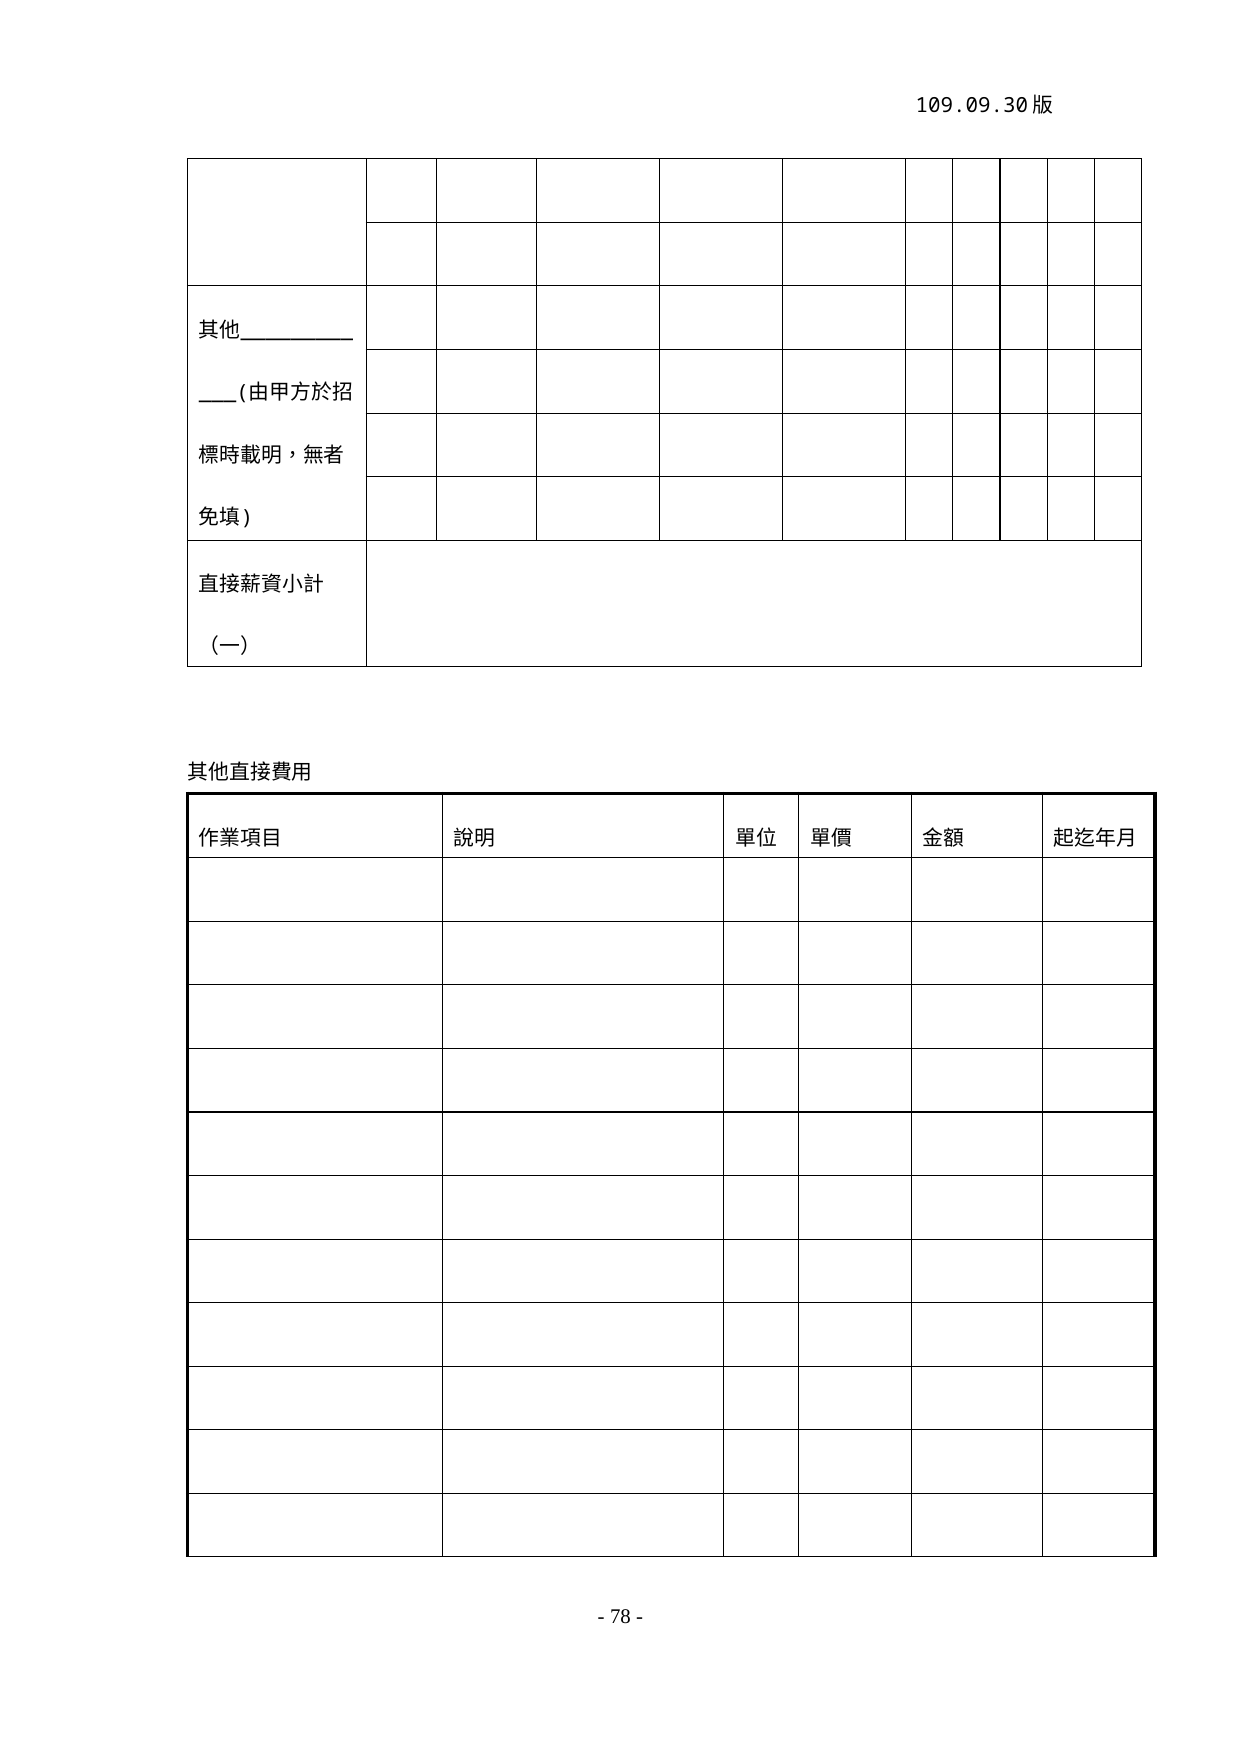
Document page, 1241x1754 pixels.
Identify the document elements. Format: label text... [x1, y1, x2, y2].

table_cell [537, 350, 659, 412]
table_cell [189, 1430, 442, 1493]
table_cell [724, 985, 798, 1048]
table_cell [189, 1176, 442, 1238]
table_cell [799, 922, 911, 984]
table_cell [912, 1430, 1042, 1493]
table_cell [1095, 159, 1141, 222]
table_cell [1043, 1240, 1153, 1302]
table_cell [189, 1494, 442, 1556]
table_cell [1095, 414, 1141, 476]
table_cell [189, 1367, 442, 1429]
table_cell [367, 414, 436, 476]
table_cell [1001, 223, 1047, 285]
table_cell [537, 286, 659, 349]
table_cell [912, 922, 1042, 984]
table_cell [437, 477, 536, 539]
table_cell [912, 1303, 1042, 1366]
table_cell [443, 1303, 723, 1366]
table_cell [189, 1113, 442, 1175]
table_cell [724, 1049, 798, 1111]
table_cell [1043, 1430, 1153, 1493]
table_cell [537, 477, 659, 539]
table_cell [437, 350, 536, 412]
table_cell [1048, 350, 1094, 412]
table_cell [1043, 858, 1153, 921]
table_cell [912, 1113, 1042, 1175]
table_cell [912, 1494, 1042, 1556]
table_cell [1043, 985, 1153, 1048]
table_cell [724, 858, 798, 921]
text 其他直接費用 [187, 729, 1053, 792]
table_cell [367, 541, 1141, 666]
table_cell [799, 1176, 911, 1238]
table_cell [906, 223, 952, 285]
table_cell [443, 1240, 723, 1302]
table_cell [367, 286, 436, 349]
table_cell [799, 858, 911, 921]
table_cell [724, 1240, 798, 1302]
table_cell [799, 1494, 911, 1556]
table_cell [799, 985, 911, 1048]
table_cell [367, 223, 436, 285]
table_cell [912, 1240, 1042, 1302]
table_cell [443, 1176, 723, 1238]
table_header 作業項目 [189, 795, 442, 857]
table_cell [953, 159, 999, 222]
table_cell [912, 1367, 1042, 1429]
table_cell [1043, 1303, 1153, 1366]
table_cell [724, 1494, 798, 1556]
table_cell [783, 414, 905, 476]
table_cell [1001, 350, 1047, 412]
table_cell [783, 159, 905, 222]
table_cell [1001, 414, 1047, 476]
table_cell [1043, 922, 1153, 984]
table_cell [1043, 1494, 1153, 1556]
table_cell [1048, 414, 1094, 476]
table_cell [443, 858, 723, 921]
table_cell [1043, 1367, 1153, 1429]
table_cell [437, 286, 536, 349]
table_cell [912, 1176, 1042, 1238]
table_cell [799, 1049, 911, 1111]
table_cell [537, 159, 659, 222]
table_cell [724, 1176, 798, 1238]
table_cell [443, 1367, 723, 1429]
table_cell 直接薪資小計（一） [188, 541, 366, 666]
table_cell [443, 1113, 723, 1175]
table_cell [443, 1494, 723, 1556]
table_cell [783, 223, 905, 285]
table_cell [188, 159, 366, 285]
table_cell [1095, 350, 1141, 412]
table_cell [660, 414, 782, 476]
table_cell [724, 1303, 798, 1366]
table_cell [443, 1430, 723, 1493]
table_cell [1095, 223, 1141, 285]
table_cell [906, 350, 952, 412]
table_cell [367, 159, 436, 222]
table_cell [660, 223, 782, 285]
table_header 單位 [724, 795, 798, 857]
table_cell [799, 1367, 911, 1429]
table_cell [1001, 477, 1047, 539]
table_cell [912, 985, 1042, 1048]
table_cell [953, 286, 999, 349]
table_cell [906, 477, 952, 539]
table_cell [189, 922, 442, 984]
table_cell [660, 477, 782, 539]
table_header 金額 [912, 795, 1042, 857]
table_cell 其他____________(由甲方於招標時載明，無者免填) [188, 286, 366, 539]
table_cell [1048, 477, 1094, 539]
table_cell [443, 985, 723, 1048]
table_cell [1048, 223, 1094, 285]
table_cell [799, 1240, 911, 1302]
table_cell [1043, 1176, 1153, 1238]
table_cell [906, 414, 952, 476]
table_cell [783, 477, 905, 539]
table_cell [189, 985, 442, 1048]
table_cell [537, 223, 659, 285]
table_cell [367, 350, 436, 412]
table_header 單價 [799, 795, 911, 857]
table_cell [537, 414, 659, 476]
table_cell [783, 286, 905, 349]
table_cell [660, 350, 782, 412]
table_header 說明 [443, 795, 723, 857]
table_cell [443, 922, 723, 984]
table_cell [1001, 286, 1047, 349]
table_cell [953, 414, 999, 476]
table_cell [437, 159, 536, 222]
table_cell [1001, 159, 1047, 222]
table_cell [906, 286, 952, 349]
table_cell [443, 1049, 723, 1111]
table_cell [189, 1303, 442, 1366]
table_cell [724, 922, 798, 984]
table_cell [799, 1430, 911, 1493]
table_cell [724, 1113, 798, 1175]
table_cell [953, 223, 999, 285]
table_cell [724, 1367, 798, 1429]
table_cell [799, 1113, 911, 1175]
table_cell [367, 477, 436, 539]
table_cell [660, 159, 782, 222]
table_cell [1095, 286, 1141, 349]
table_cell [953, 350, 999, 412]
table_cell [1043, 1113, 1153, 1175]
table_cell [189, 1240, 442, 1302]
table_cell [437, 414, 536, 476]
table_cell [1048, 286, 1094, 349]
table_cell [189, 1049, 442, 1111]
table_cell [912, 858, 1042, 921]
table_cell [1048, 159, 1094, 222]
table_cell [189, 858, 442, 921]
table_cell [660, 286, 782, 349]
table_cell [953, 477, 999, 539]
table_cell [799, 1303, 911, 1366]
table_cell [724, 1430, 798, 1493]
table_cell [906, 159, 952, 222]
table_cell [783, 350, 905, 412]
table_cell [437, 223, 536, 285]
table_cell [1095, 477, 1141, 539]
table_cell [1043, 1049, 1153, 1111]
table_cell [912, 1049, 1042, 1111]
table_header 起迄年月 [1043, 795, 1153, 857]
